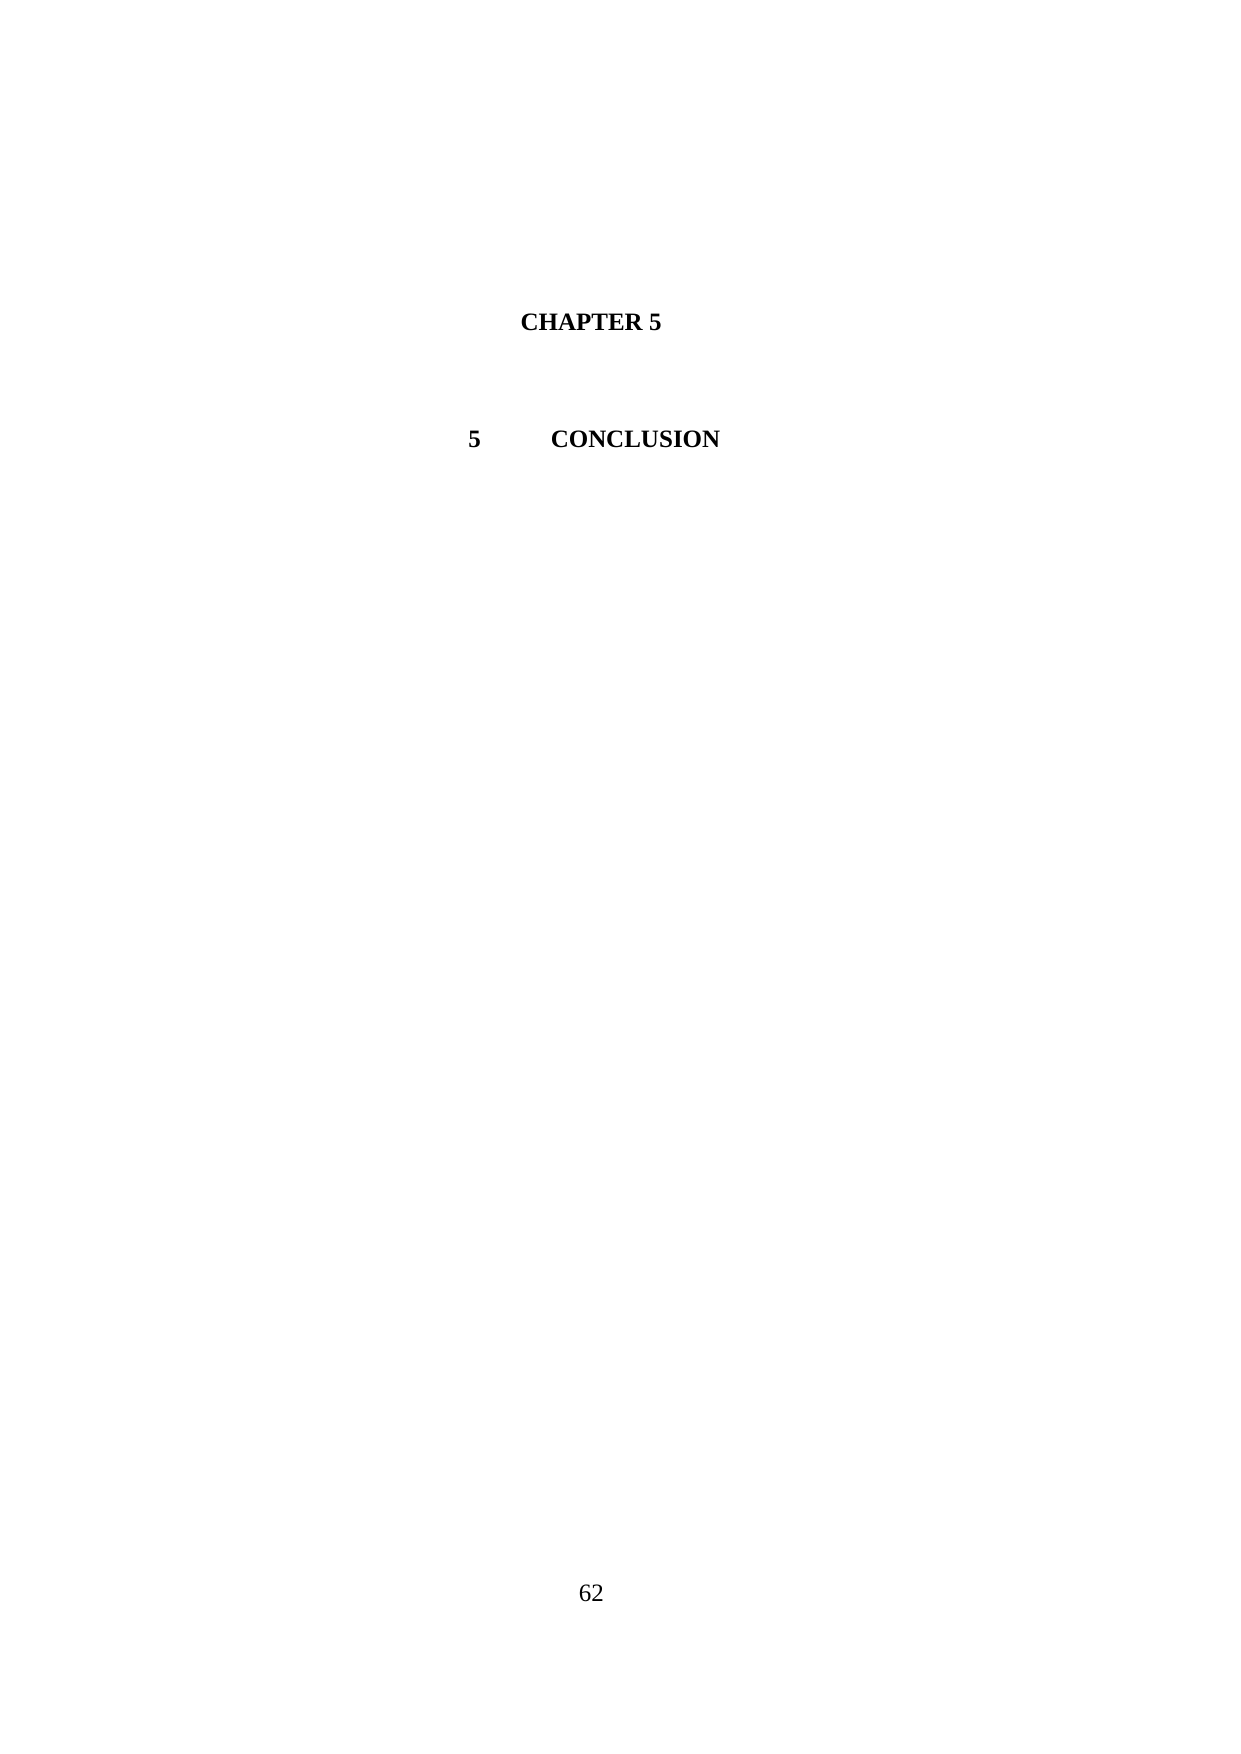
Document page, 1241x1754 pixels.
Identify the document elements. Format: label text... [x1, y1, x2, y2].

subtitle CHAPTER 5 [177, 307, 1004, 336]
subtitle CONCLUSION [177, 424, 1004, 453]
